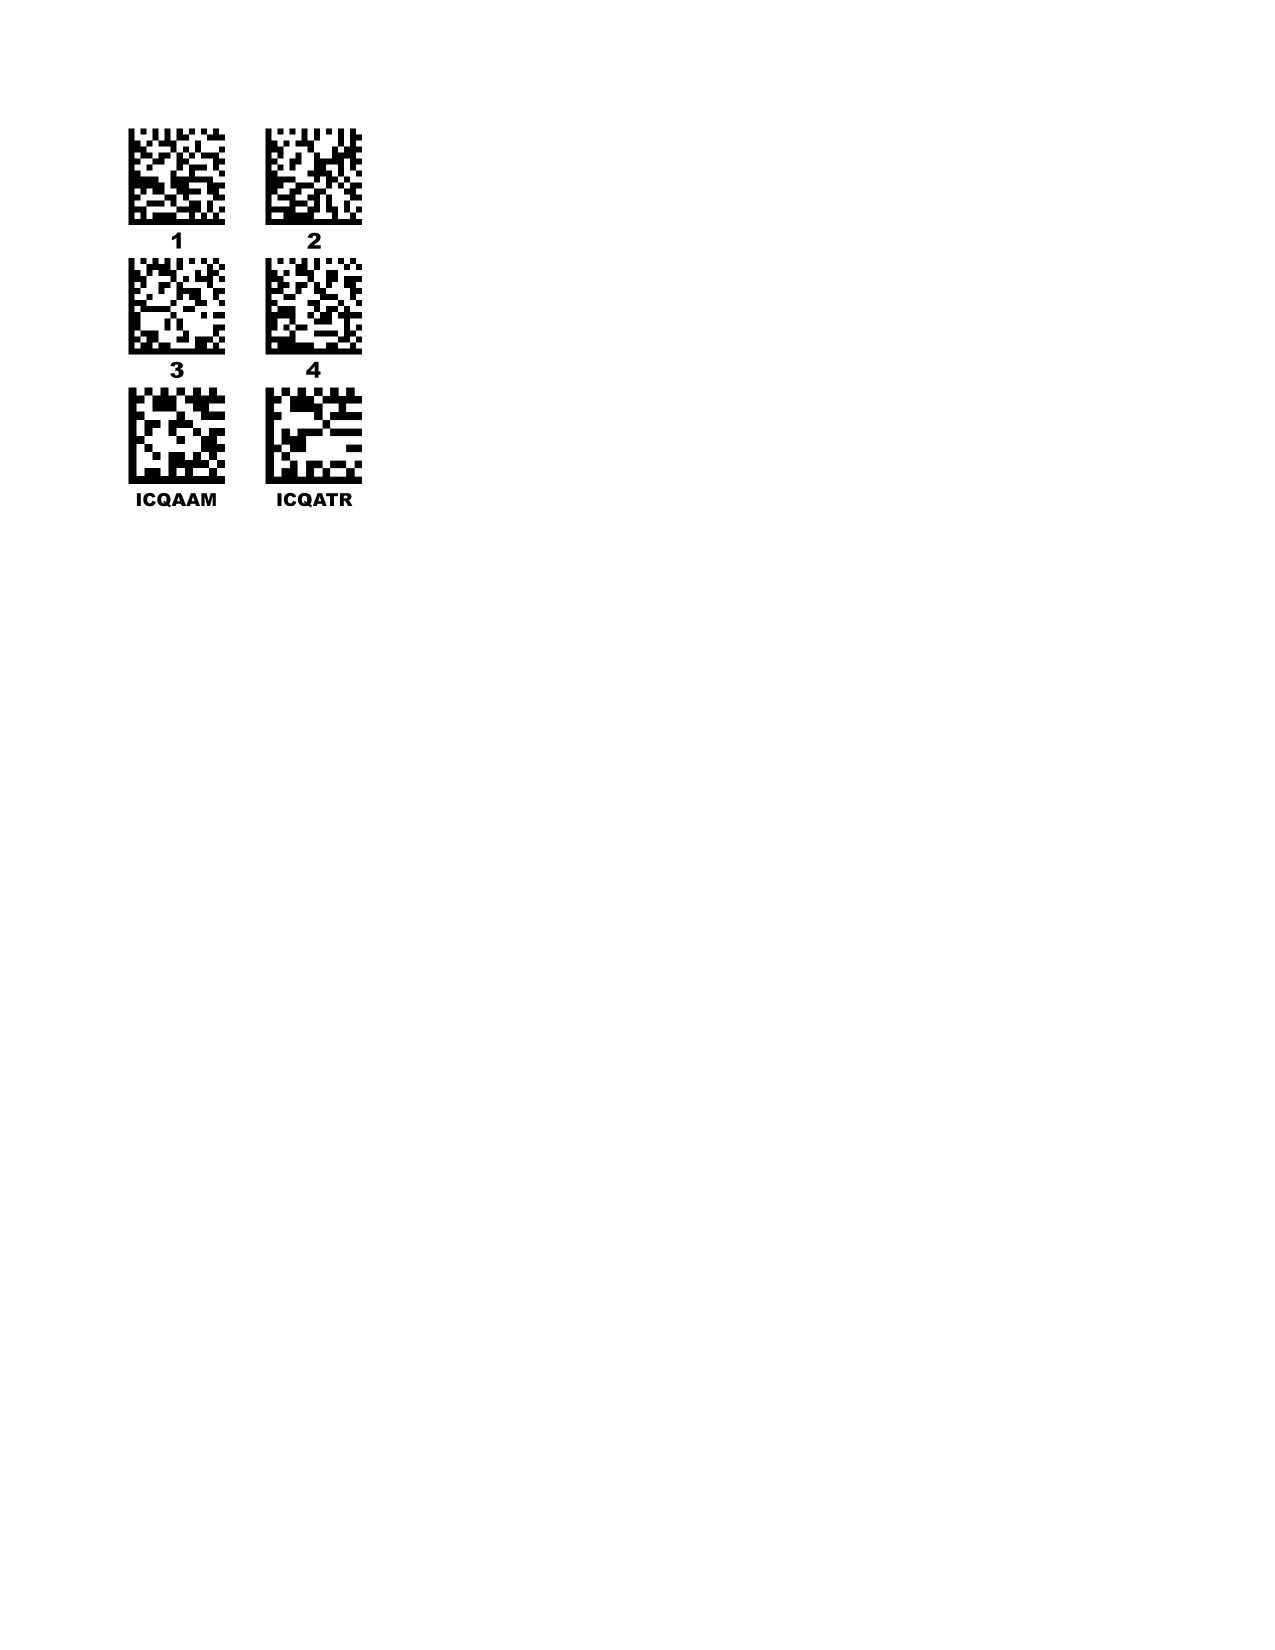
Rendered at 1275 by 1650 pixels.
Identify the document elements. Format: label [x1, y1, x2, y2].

picture [118, 118, 372, 516]
